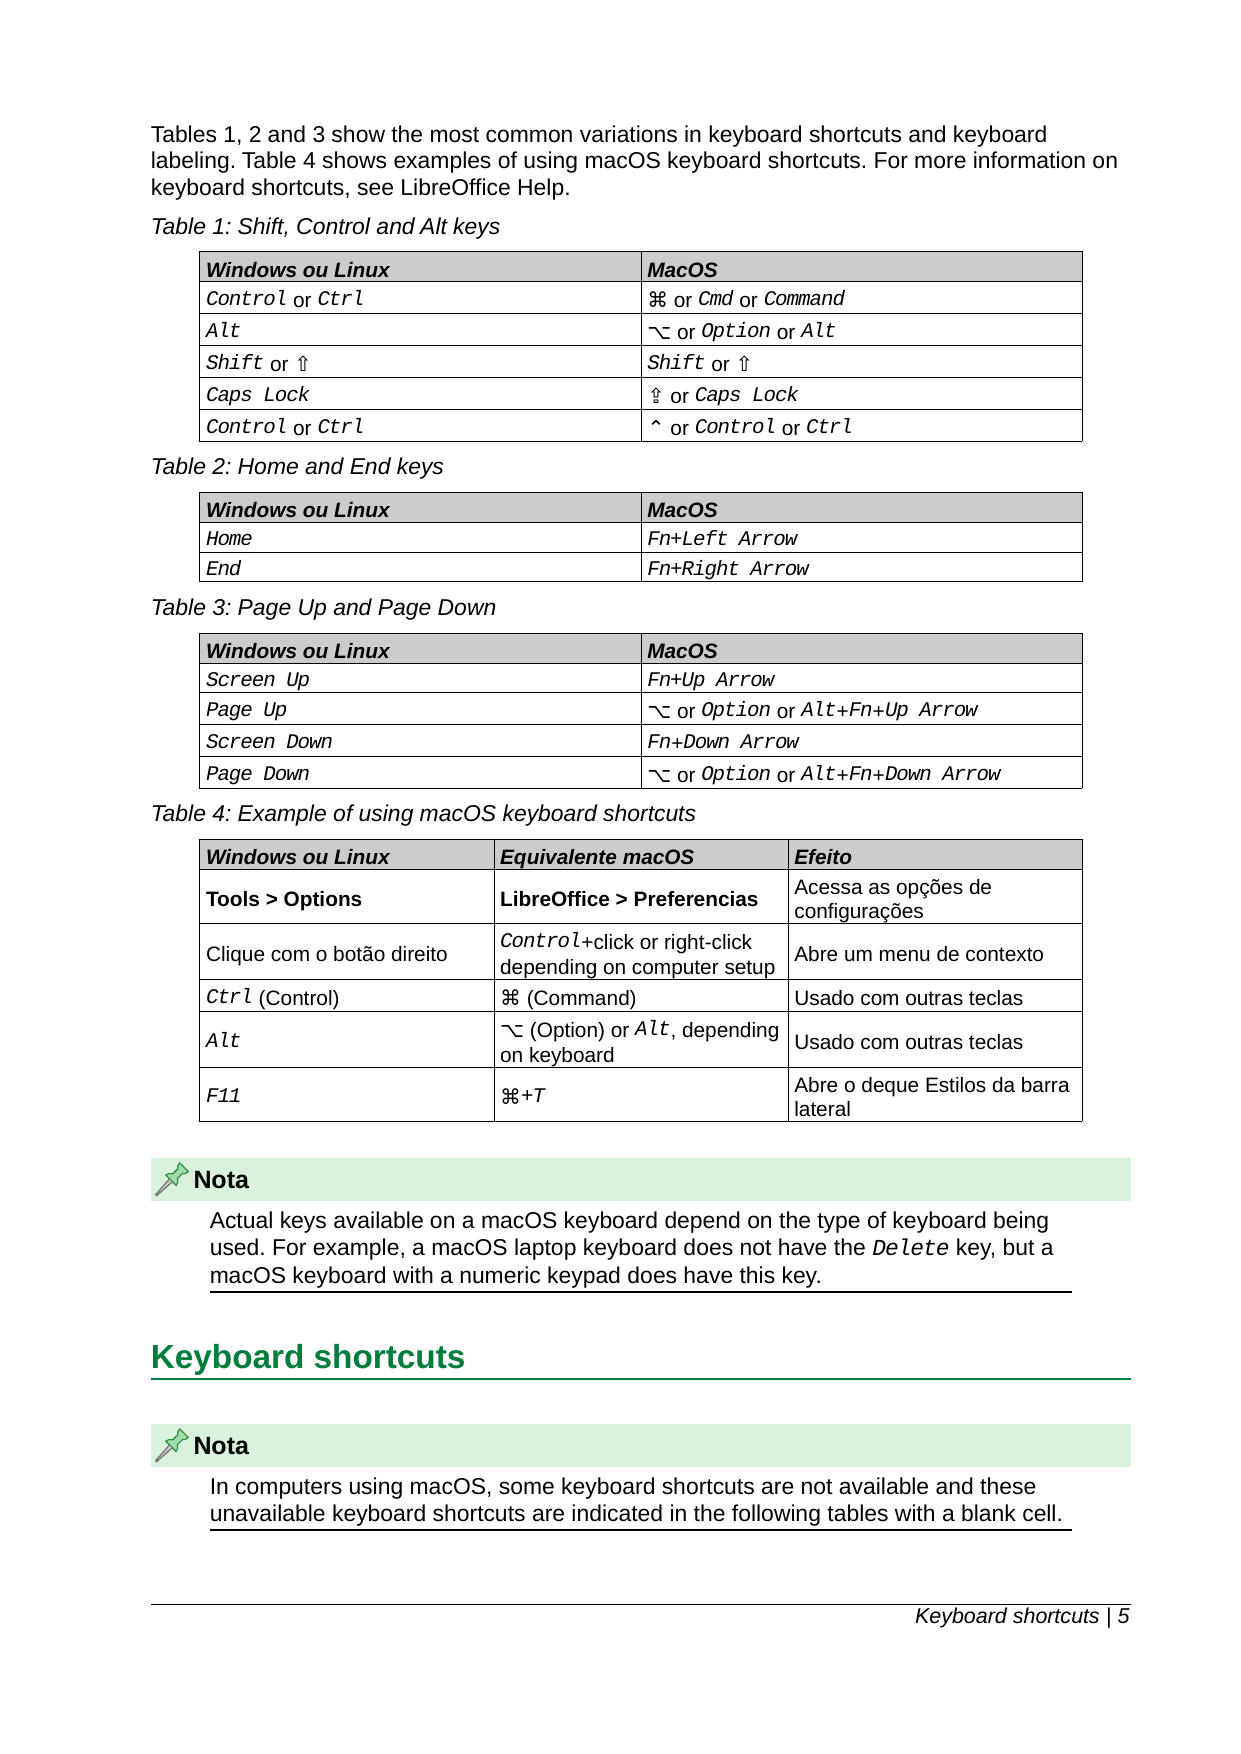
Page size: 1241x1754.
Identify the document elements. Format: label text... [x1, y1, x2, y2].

table_cell Acessa as opções de configurações [789, 870, 1082, 923]
table_cell Tools > Options [200, 870, 494, 923]
table_header MacOS [642, 634, 1082, 663]
table_cell Usado com outras teclas [789, 980, 1082, 1011]
subtitle Nota [151, 1424, 1131, 1467]
table_cell LibreOffice > Preferencias [495, 870, 788, 923]
table_cell End [200, 553, 641, 581]
table_cell Fn+Right Arrow [642, 553, 1082, 581]
table_cell Alt [200, 1012, 494, 1067]
table_cell Page Down [200, 757, 641, 788]
table_cell F11 [200, 1068, 494, 1121]
table_cell Abre um menu de contexto [789, 924, 1082, 979]
table_cell Caps Lock [200, 378, 641, 409]
table_cell ⌥ or Option or Alt [642, 314, 1082, 345]
table_cell ⌘ or Cmd or Command [642, 282, 1082, 313]
table_cell Shift or ⇧ [642, 346, 1082, 377]
table_cell ⌘+T [495, 1068, 788, 1121]
table_header Equivalente macOS [495, 840, 788, 869]
table_cell Screen Down [200, 725, 641, 756]
table_cell ⌃ or Control or Ctrl [642, 410, 1082, 441]
table_header Efeito [789, 840, 1082, 869]
table_cell Clique com o botão direito [200, 924, 494, 979]
table_cell Control or Ctrl [200, 282, 641, 313]
table_cell Alt [200, 314, 641, 345]
table_cell Abre o deque Estilos da barra lateral [789, 1068, 1082, 1121]
table_header Windows ou Linux [200, 252, 641, 281]
text Table 3: Page Up and Page Down [151, 594, 1131, 620]
table_header MacOS [642, 493, 1082, 522]
table_cell ⌥ or Option or Alt+Fn+Up Arrow [642, 693, 1082, 724]
table_cell Control or Ctrl [200, 410, 641, 441]
table_header Windows ou Linux [200, 840, 494, 869]
table_cell ⌥ or Option or Alt+Fn+Down Arrow [642, 757, 1082, 788]
table_header Windows ou Linux [200, 634, 641, 663]
text Table 1: Shift, Control and Alt keys [151, 213, 1131, 239]
table_cell Fn+Left Arrow [642, 523, 1082, 552]
table_header MacOS [642, 252, 1082, 281]
table_cell Screen Up [200, 664, 641, 692]
table_cell Home [200, 523, 641, 552]
text Table 2: Home and End keys [151, 453, 1131, 479]
text In computers using macOS, some keyboard shortcuts are not available and these unavailable keyboard shortcuts are indicated in the following tables with a blank cell. [209, 1473, 1072, 1531]
table_cell Fn+Up Arrow [642, 664, 1082, 692]
text Actual keys available on a macOS keyboard depend on the type of keyboard being used. For example, a macOS laptop keyboard does not have the Delete key, but a macOS keyboard with a numeric keypad does have this key. [209, 1207, 1072, 1293]
table_cell Page Up [200, 693, 641, 724]
table_cell Usado com outras teclas [789, 1012, 1082, 1067]
subtitle Nota [151, 1158, 1131, 1201]
subtitle Keyboard shortcuts [151, 1337, 1131, 1378]
table_cell Ctrl (Control) [200, 980, 494, 1011]
text Table 4: Example of using macOS keyboard shortcuts [151, 800, 1131, 827]
table_cell Shift or ⇧ [200, 346, 641, 377]
table_cell Fn+Down Arrow [642, 725, 1082, 756]
table_cell ⌥ (Option) or Alt, depending on keyboard [495, 1012, 788, 1067]
table_header Windows ou Linux [200, 493, 641, 522]
table_cell Control+click or right‑click depending on computer setup [495, 924, 788, 979]
table_cell ⌘ (Command) [495, 980, 788, 1011]
text Tables 1, 2 and 3 show the most common variations in keyboard shortcuts and keyboard labeling. Table 4 shows examples of using macOS keyboard shortcuts. For more information on keyboard shortcuts, see LibreOffice Help. [151, 121, 1131, 200]
table_cell ⇪ or Caps Lock [642, 378, 1082, 409]
